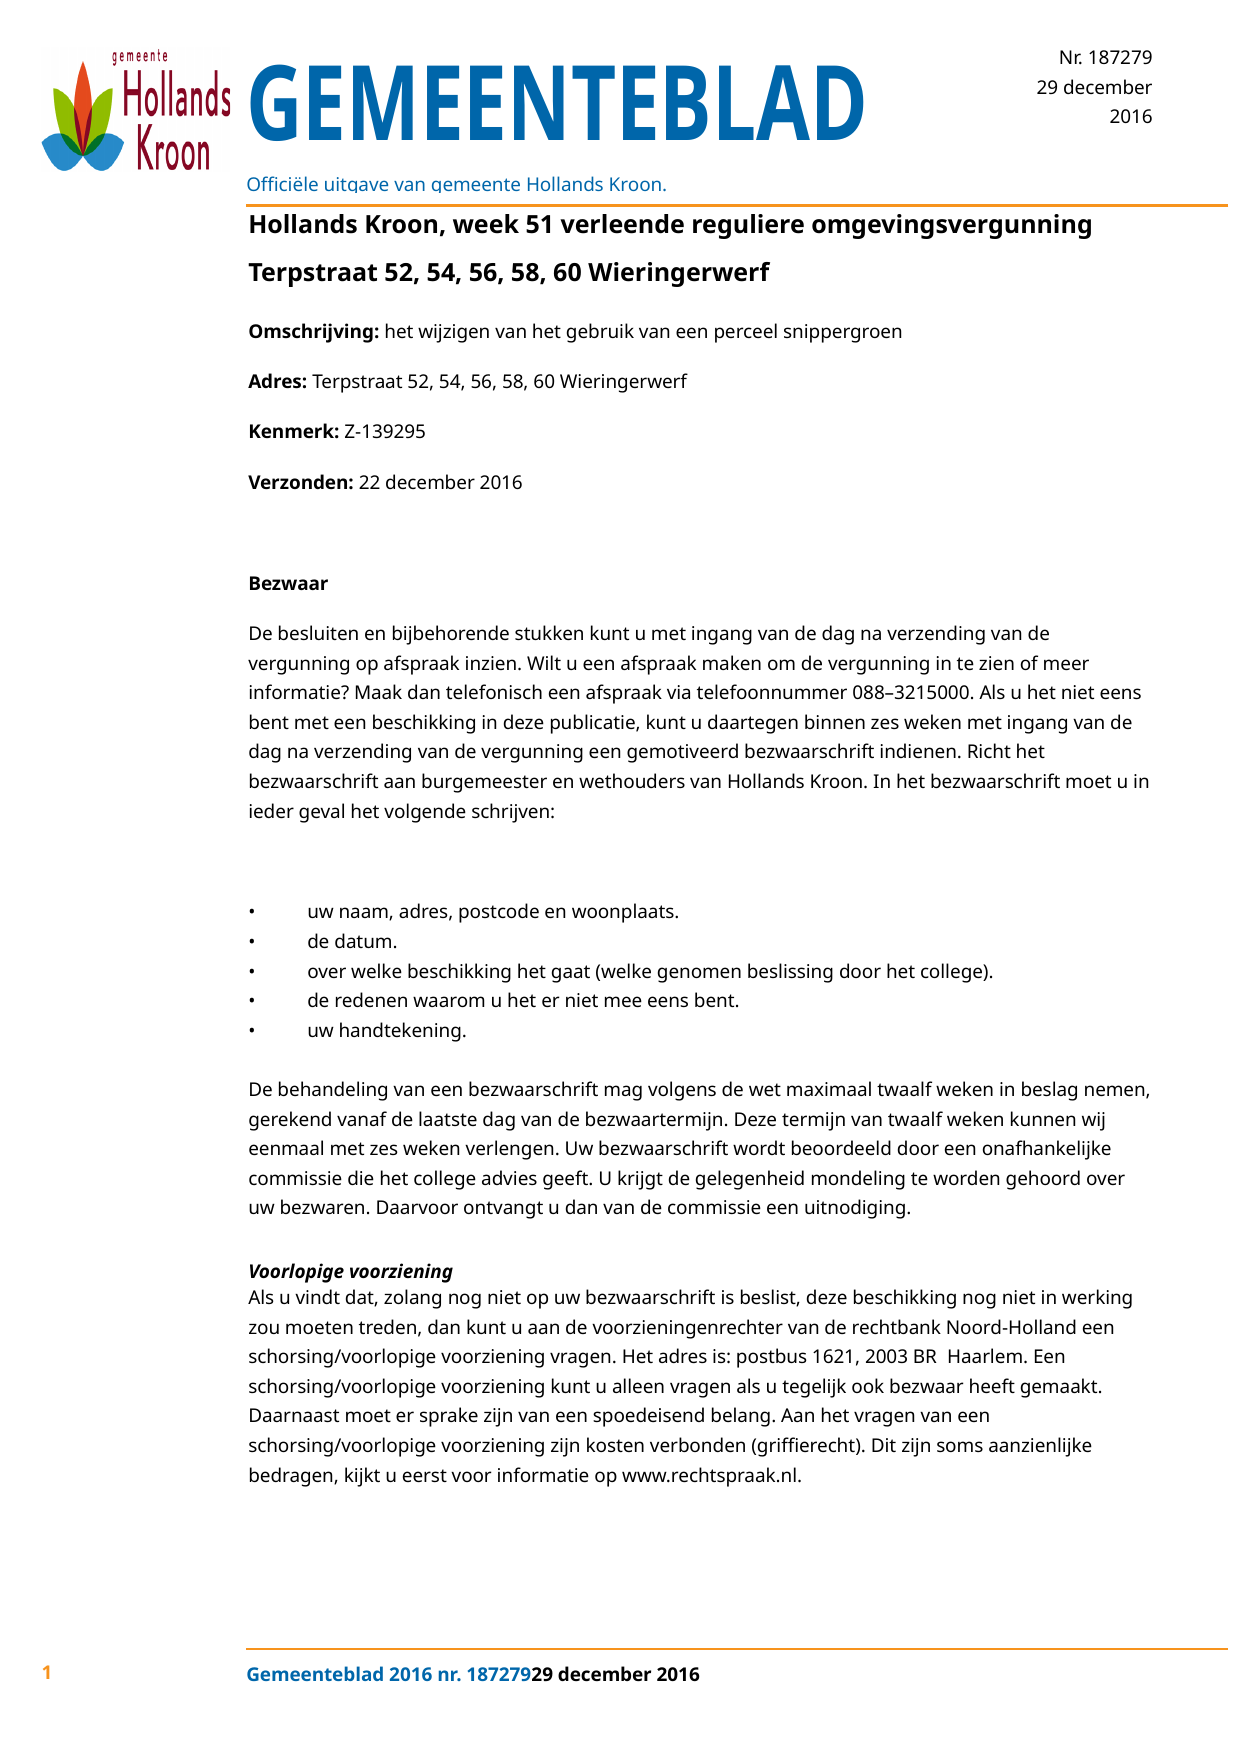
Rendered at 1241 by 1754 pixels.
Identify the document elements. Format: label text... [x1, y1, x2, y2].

list de redenen waarom u het er niet mee eens bent. [248, 987, 1152, 1013]
list uw naam, adres, postcode en woonplaats. [248, 899, 1152, 924]
text Voorlopige voorziening [248, 1258, 1152, 1284]
text De besluiten en bijbehorende stukken kunt u met ingang van de dag na verzending van de vergunning op afspraak inzien. Wilt u een afspraak maken om de vergunning in te zien of meer informatie? Maak dan telefonisch een afspraak via telefoonnummer 088–3215000. Als u het niet eens bent met een beschikking in deze publicatie, kunt u daartegen binnen zes weken met ingang van de dag na verzending van de vergunning een gemotiveerd bezwaarschrift indienen. Richt het bezwaarschrift aan burgemeester en wethouders van Hollands Kroon. In het bezwaarschrift moet u in ieder geval het volgende schrijven: [248, 620, 1152, 824]
list de datum. [248, 928, 1152, 954]
text Bezwaar [248, 570, 1152, 596]
text Kenmerk: Z-139295 [248, 419, 1152, 444]
picture [41, 47, 231, 172]
text Hollands Kroon, week 51 verleende reguliere omgevingsvergunning Terpstraat 52, 54, 56, 58, 60 Wieringerwerf [248, 207, 1152, 288]
list over welke beschikking het gaat (welke genomen beslissing door het college). [248, 958, 1152, 984]
text Als u vindt dat, zolang nog niet op uw bezwaarschrift is beslist, deze beschikking nog niet in werking zou moeten treden, dan kunt u aan de voorzieningenrechter van de rechtbank Noord-Holland een schorsing/voorlopige voorziening vragen. Het adres is: postbus 1621, 2003 BR Haarlem. Een schorsing/voorlopige voorziening kunt u alleen vragen als u tegelijk ook bezwaar heeft gemaakt. Daarnaast moet er sprake zijn van een spoedeisend belang. Aan het vragen van een schorsing/voorlopige voorziening zijn kosten verbonden (griffierecht). Dit zijn soms aanzienlijke bedragen, kijkt u eerst voor informatie op www.rechtspraak.nl. [248, 1284, 1152, 1487]
list uw handtekening. [248, 1017, 1152, 1043]
text De behandeling van een bezwaarschrift mag volgens de wet maximaal twaalf weken in beslag nemen, gerekend vanaf de laatste dag van de bezwaartermijn. Deze termijn van twaalf weken kunnen wij eenmaal met zes weken verlengen. Uw bezwaarschrift wordt beoordeeld door een onafhankelijke commissie die het college advies geeft. U krijgt de gelegenheid mondeling te worden gehoord over uw bezwaren. Daarvoor ontvangt u dan van de commissie een uitnodiging. [248, 1076, 1152, 1220]
text Verzonden: 22 december 2016 [248, 469, 1152, 495]
text Omschrijving: het wijzigen van het gebruik van een perceel snippergroen [248, 318, 1152, 344]
text Adres: Terpstraat 52, 54, 56, 58, 60 Wieringerwerf [248, 368, 1152, 394]
